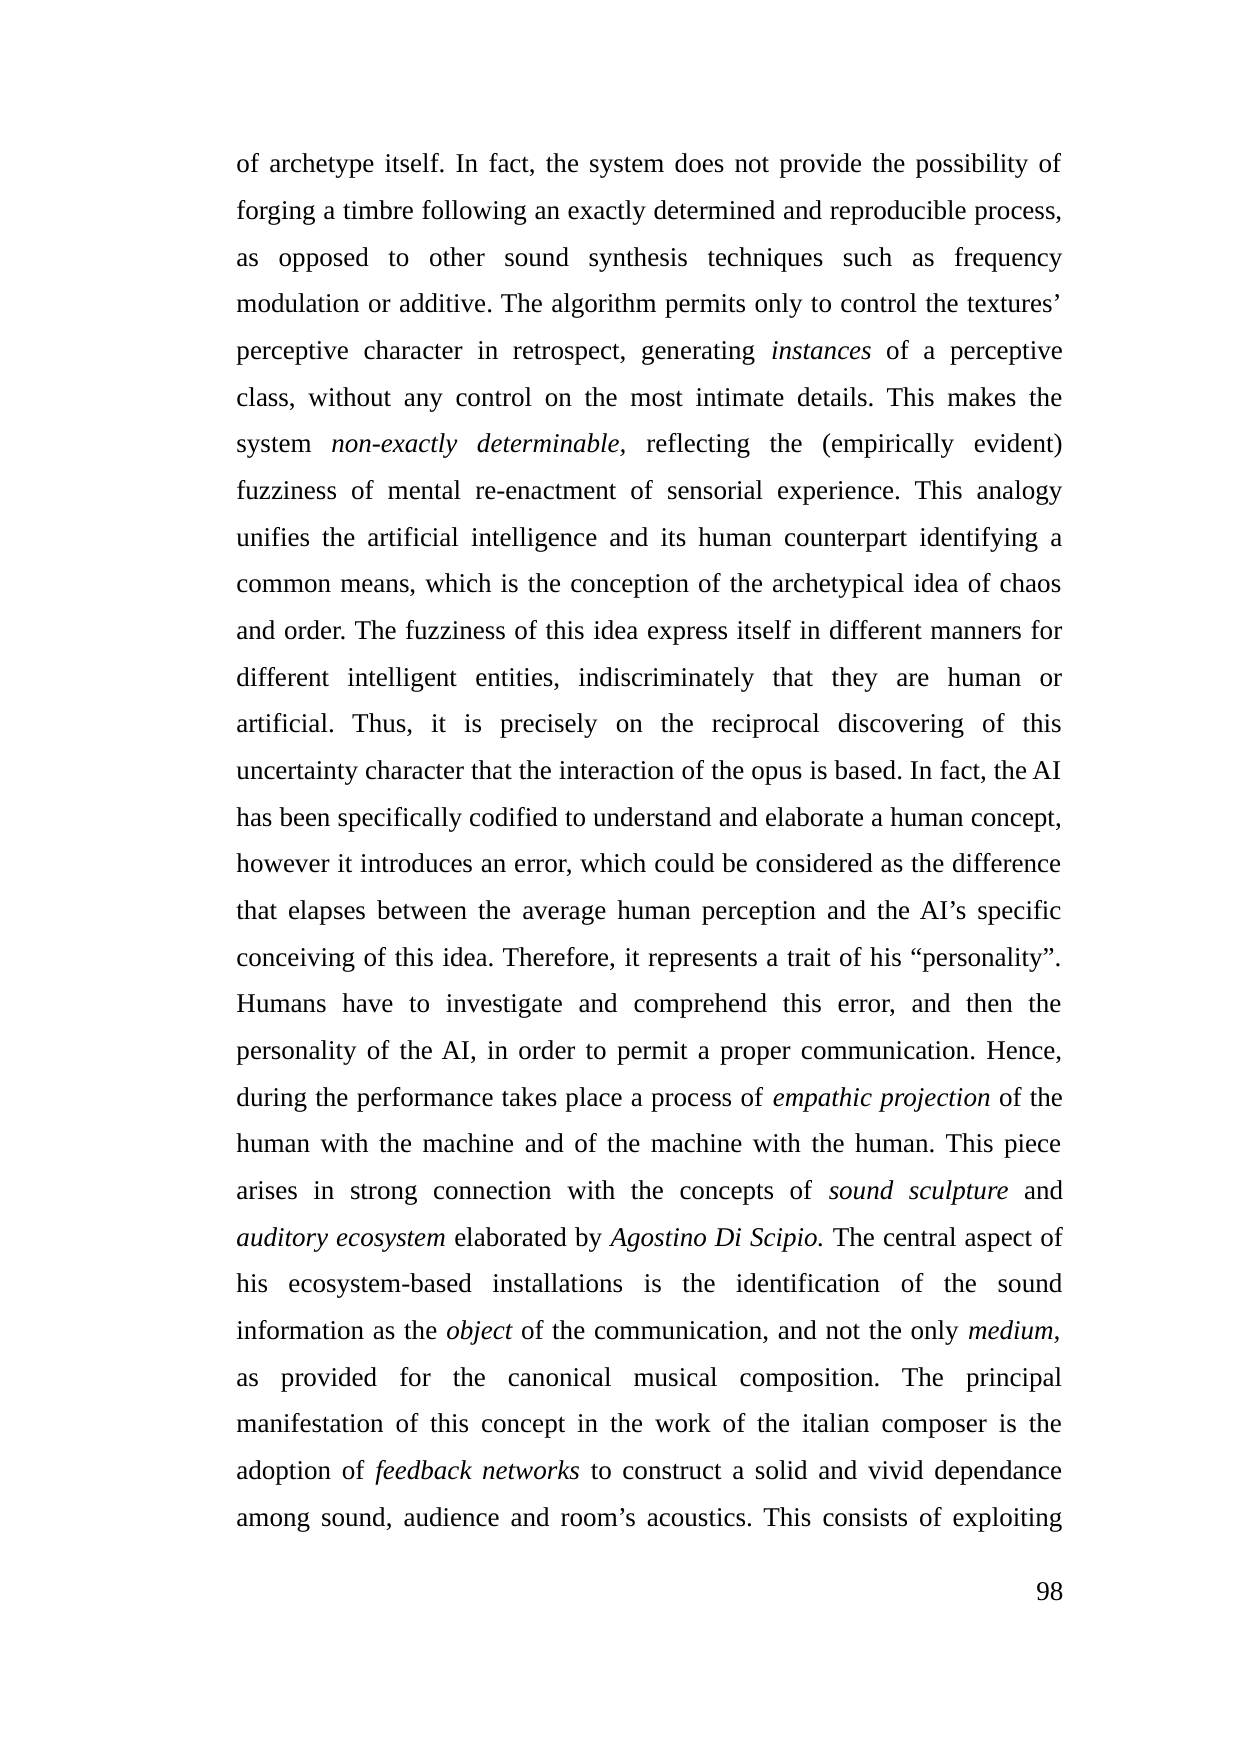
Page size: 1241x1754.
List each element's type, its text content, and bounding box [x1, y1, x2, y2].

text of archetype itself. In fact, the system does not provide the possibility of forging a timbre following an exactly determined and reproducible process, as opposed to other sound synthesis techniques such as frequency modulation or additive. The algorithm permits only to control the textures’ perceptive character in retrospect, generating instances of a perceptive class, without any control on the most intimate details. This makes the system non-exactly determinable, reflecting the (empirically evident) fuzziness of mental re-enactment of sensorial experience. This analogy unifies the artificial intelligence and its human counterpart identifying a common means, which is the conception of the archetypical idea of chaos and order. The fuzziness of this idea express itself in different manners for different intelligent entities, indiscriminately that they are human or artificial. Thus, it is precisely on the reciprocal discovering of this uncertainty character that the interaction of the opus is based. In fact, the AI has been specifically codified to understand and elaborate a human concept, however it introduces an error, which could be considered as the difference that elapses between the average human perception and the AI’s specific conceiving of this idea. Therefore, it represents a trait of his “personality”. Humans have to investigate and comprehend this error, and then the personality of the AI, in order to permit a proper communication. Hence, during the performance takes place a process of empathic projection of the human with the machine and of the machine with the human. This piece arises in strong connection with the concepts of sound sculpture and auditory ecosystem elaborated by Agostino Di Scipio. The central aspect of his ecosystem-based installations is the identification of the sound information as the object of the communication, and not the only medium, as provided for the canonical musical composition. The principal manifestation of this concept in the work of the italian composer is the adoption of feedback networks to construct a solid and vivid dependance among sound, audience and room’s acoustics. This consists of exploiting [236, 148, 1063, 1532]
